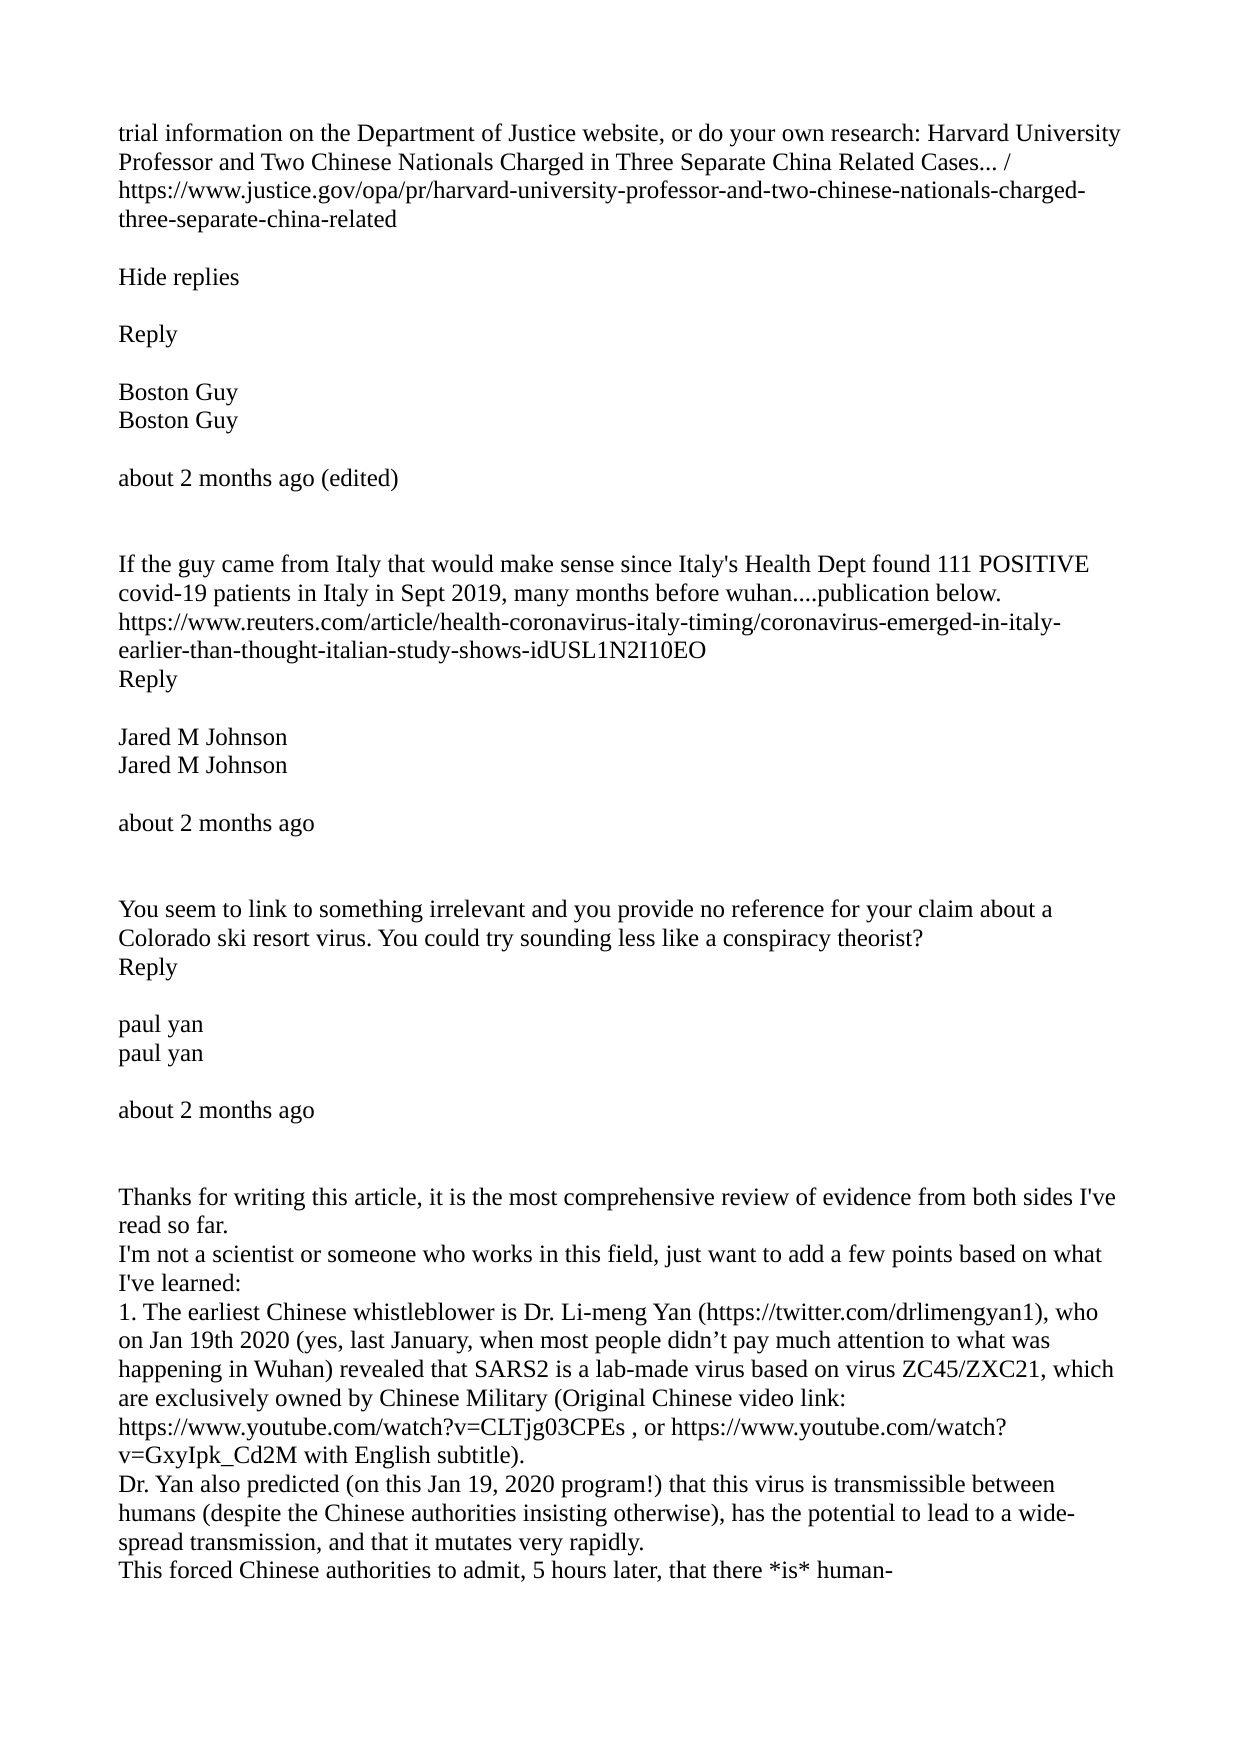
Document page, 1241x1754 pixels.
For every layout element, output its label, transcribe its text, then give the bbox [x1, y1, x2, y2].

text Reply [118, 319, 1122, 348]
text Jared M Johnson [118, 751, 1122, 779]
text paul yan [118, 1038, 1122, 1067]
text Reply [118, 952, 1122, 981]
text If the guy came from Italy that would make sense since Italy's Health Dept found 111 POSITIVE covid-19 patients in Italy in Sept 2019, many months before wuhan....publication below. [118, 549, 1122, 607]
text about 2 months ago (edited) [118, 463, 1122, 492]
text Dr. Yan also predicted (on this Jan 19, 2020 program!) that this virus is transmissible between humans (despite the Chinese authorities insisting otherwise), has the potential to lead to a wide-spread transmission, and that it mutates very rapidly. [118, 1469, 1122, 1556]
text Boston Guy [118, 377, 1122, 406]
text about 2 months ago [118, 808, 1122, 837]
text 1. The earliest Chinese whistleblower is Dr. Li-meng Yan (https://twitter.com/drlimengyan1), who on Jan 19th 2020 (yes, last January, when most people didn’t pay much attention to what was happening in Wuhan) revealed that SARS2 is a lab-made virus based on virus ZC45/ZXC21, which are exclusively owned by Chinese Military (Original Chinese video link: https://www.youtube.com/watch?v=CLTjg03CPEs , or https://www.youtube.com/watch?v=GxyIpk_Cd2M with English subtitle). [118, 1297, 1122, 1469]
text paul yan [118, 1009, 1122, 1038]
text https://www.reuters.com/article/health-coronavirus-italy-timing/coronavirus-emerged-in-italy-earlier-than-thought-italian-study-shows-idUSL1N2I10EO [118, 607, 1122, 664]
text I'm not a scientist or someone who works in this field, just want to add a few points based on what I've learned: [118, 1239, 1122, 1297]
text Jared M Johnson [118, 722, 1122, 751]
text Hide replies [118, 262, 1122, 291]
text You seem to link to something irrelevant and you provide no reference for your claim about a Colorado ski resort virus. You could try sounding less like a conspiracy theorist? [118, 894, 1122, 952]
text about 2 months ago [118, 1096, 1122, 1124]
text trial information on the Department of Justice website, or do your own research: Harvard University Professor and Two Chinese Nationals Charged in Three Separate China Related Cases... / https://www.justice.gov/opa/pr/harvard-university-professor-and-two-chinese-nationals-charged-three-separate-china-related [118, 118, 1122, 233]
text Boston Guy [118, 406, 1122, 434]
text Thanks for writing this article, it is the most comprehensive review of evidence from both sides I've read so far. [118, 1182, 1122, 1239]
text This forced Chinese authorities to admit, 5 hours later, that there *is* human- [118, 1556, 1122, 1584]
text Reply [118, 664, 1122, 693]
